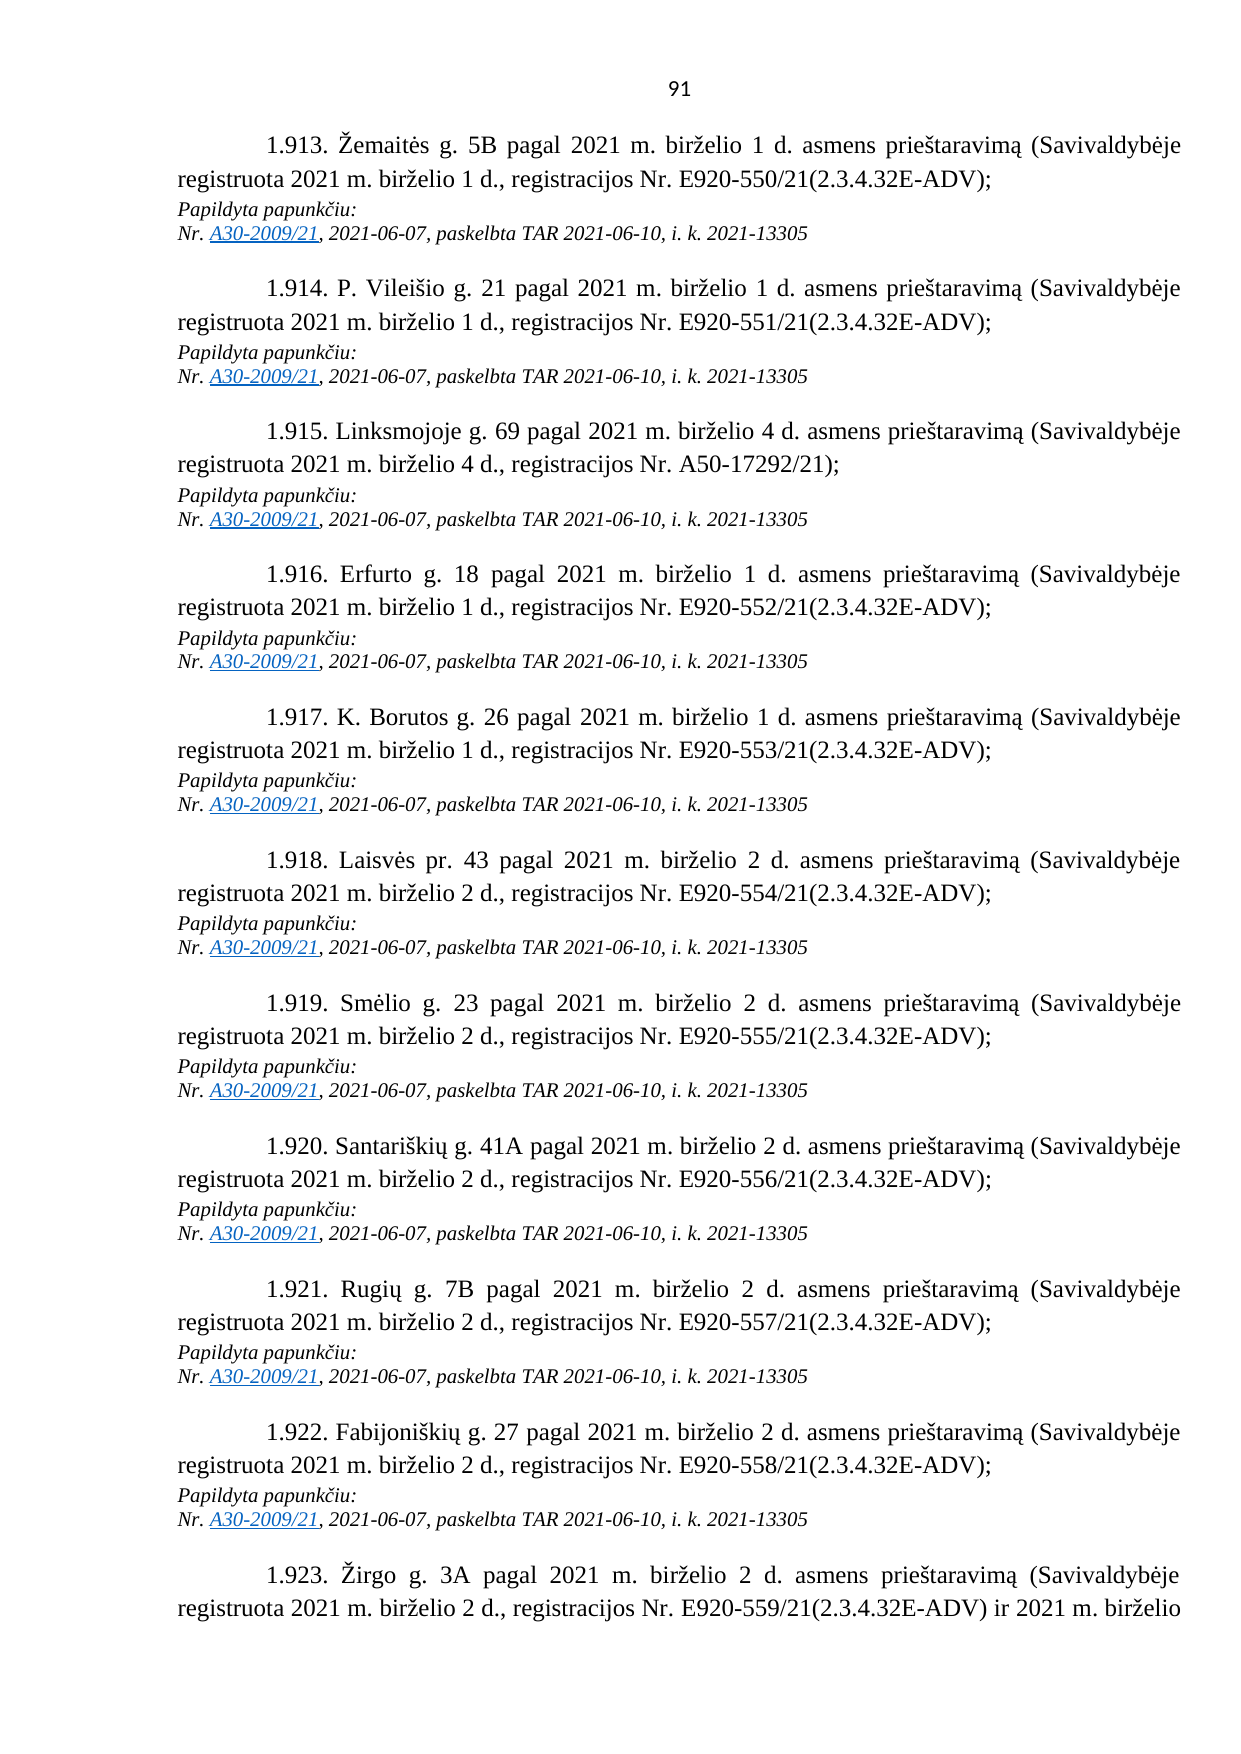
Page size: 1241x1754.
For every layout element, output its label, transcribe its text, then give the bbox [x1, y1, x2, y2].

text 1.922. Fabijoniškių g. 27 pagal 2021 m. birželio 2 d. asmens prieštaravimą (Savivaldybėje registruota 2021 m. birželio 2 d., registracijos Nr. E920-558/21(2.3.4.32E-ADV); [177, 1417, 1181, 1479]
text 1.923. Žirgo g. 3A pagal 2021 m. birželio 2 d. asmens prieštaravimą (Savivaldybėje registruota 2021 m. birželio 2 d., registracijos Nr. E920-559/21(2.3.4.32E-ADV) ir 2021 m. birželio [177, 1560, 1181, 1622]
text Nr. A30-2009/21, 2021-06-07, paskelbta TAR 2021-06-10, i. k. 2021-13305 [177, 649, 1181, 673]
text Nr. A30-2009/21, 2021-06-07, paskelbta TAR 2021-06-10, i. k. 2021-13305 [177, 1221, 1181, 1245]
text 1.919. Smėlio g. 23 pagal 2021 m. birželio 2 d. asmens prieštaravimą (Savivaldybėje registruota 2021 m. birželio 2 d., registracijos Nr. E920-555/21(2.3.4.32E-ADV); [177, 988, 1181, 1050]
text Nr. A30-2009/21, 2021-06-07, paskelbta TAR 2021-06-10, i. k. 2021-13305 [177, 221, 1181, 245]
text 1.921. Rugių g. 7B pagal 2021 m. birželio 2 d. asmens prieštaravimą (Savivaldybėje registruota 2021 m. birželio 2 d., registracijos Nr. E920-557/21(2.3.4.32E-ADV); [177, 1274, 1181, 1336]
text 1.914. P. Vileišio g. 21 pagal 2021 m. birželio 1 d. asmens prieštaravimą (Savivaldybėje registruota 2021 m. birželio 1 d., registracijos Nr. E920-551/21(2.3.4.32E-ADV); [177, 273, 1181, 335]
text Papildyta papunkčiu: [177, 1054, 1181, 1078]
text 1.920. Santariškių g. 41A pagal 2021 m. birželio 2 d. asmens prieštaravimą (Savivaldybėje registruota 2021 m. birželio 2 d., registracijos Nr. E920-556/21(2.3.4.32E-ADV); [177, 1131, 1181, 1193]
text Papildyta papunkčiu: [177, 482, 1181, 507]
text Papildyta papunkčiu: [177, 1483, 1181, 1507]
text Papildyta papunkčiu: [177, 1197, 1181, 1221]
text Papildyta papunkčiu: [177, 339, 1181, 364]
text Nr. A30-2009/21, 2021-06-07, paskelbta TAR 2021-06-10, i. k. 2021-13305 [177, 507, 1181, 531]
text Nr. A30-2009/21, 2021-06-07, paskelbta TAR 2021-06-10, i. k. 2021-13305 [177, 935, 1181, 959]
text Nr. A30-2009/21, 2021-06-07, paskelbta TAR 2021-06-10, i. k. 2021-13305 [177, 792, 1181, 816]
text 1.915. Linksmojoje g. 69 pagal 2021 m. birželio 4 d. asmens prieštaravimą (Savivaldybėje registruota 2021 m. birželio 4 d., registracijos Nr. A50-17292/21); [177, 416, 1181, 478]
text 1.917. K. Borutos g. 26 pagal 2021 m. birželio 1 d. asmens prieštaravimą (Savivaldybėje registruota 2021 m. birželio 1 d., registracijos Nr. E920-553/21(2.3.4.32E-ADV); [177, 702, 1181, 764]
text 1.913. Žemaitės g. 5B pagal 2021 m. birželio 1 d. asmens prieštaravimą (Savivaldybėje registruota 2021 m. birželio 1 d., registracijos Nr. E920-550/21(2.3.4.32E-ADV); [177, 131, 1181, 192]
text Papildyta papunkčiu: [177, 197, 1181, 221]
text Nr. A30-2009/21, 2021-06-07, paskelbta TAR 2021-06-10, i. k. 2021-13305 [177, 364, 1181, 388]
text Nr. A30-2009/21, 2021-06-07, paskelbta TAR 2021-06-10, i. k. 2021-13305 [177, 1364, 1181, 1388]
text Nr. A30-2009/21, 2021-06-07, paskelbta TAR 2021-06-10, i. k. 2021-13305 [177, 1078, 1181, 1102]
text Papildyta papunkčiu: [177, 625, 1181, 649]
text 1.918. Laisvės pr. 43 pagal 2021 m. birželio 2 d. asmens prieštaravimą (Savivaldybėje registruota 2021 m. birželio 2 d., registracijos Nr. E920-554/21(2.3.4.32E-ADV); [177, 845, 1181, 907]
text Papildyta papunkčiu: [177, 1340, 1181, 1364]
text 1.916. Erfurto g. 18 pagal 2021 m. birželio 1 d. asmens prieštaravimą (Savivaldybėje registruota 2021 m. birželio 1 d., registracijos Nr. E920-552/21(2.3.4.32E-ADV); [177, 559, 1181, 621]
text Papildyta papunkčiu: [177, 768, 1181, 792]
text Nr. A30-2009/21, 2021-06-07, paskelbta TAR 2021-06-10, i. k. 2021-13305 [177, 1507, 1181, 1531]
text Papildyta papunkčiu: [177, 911, 1181, 935]
